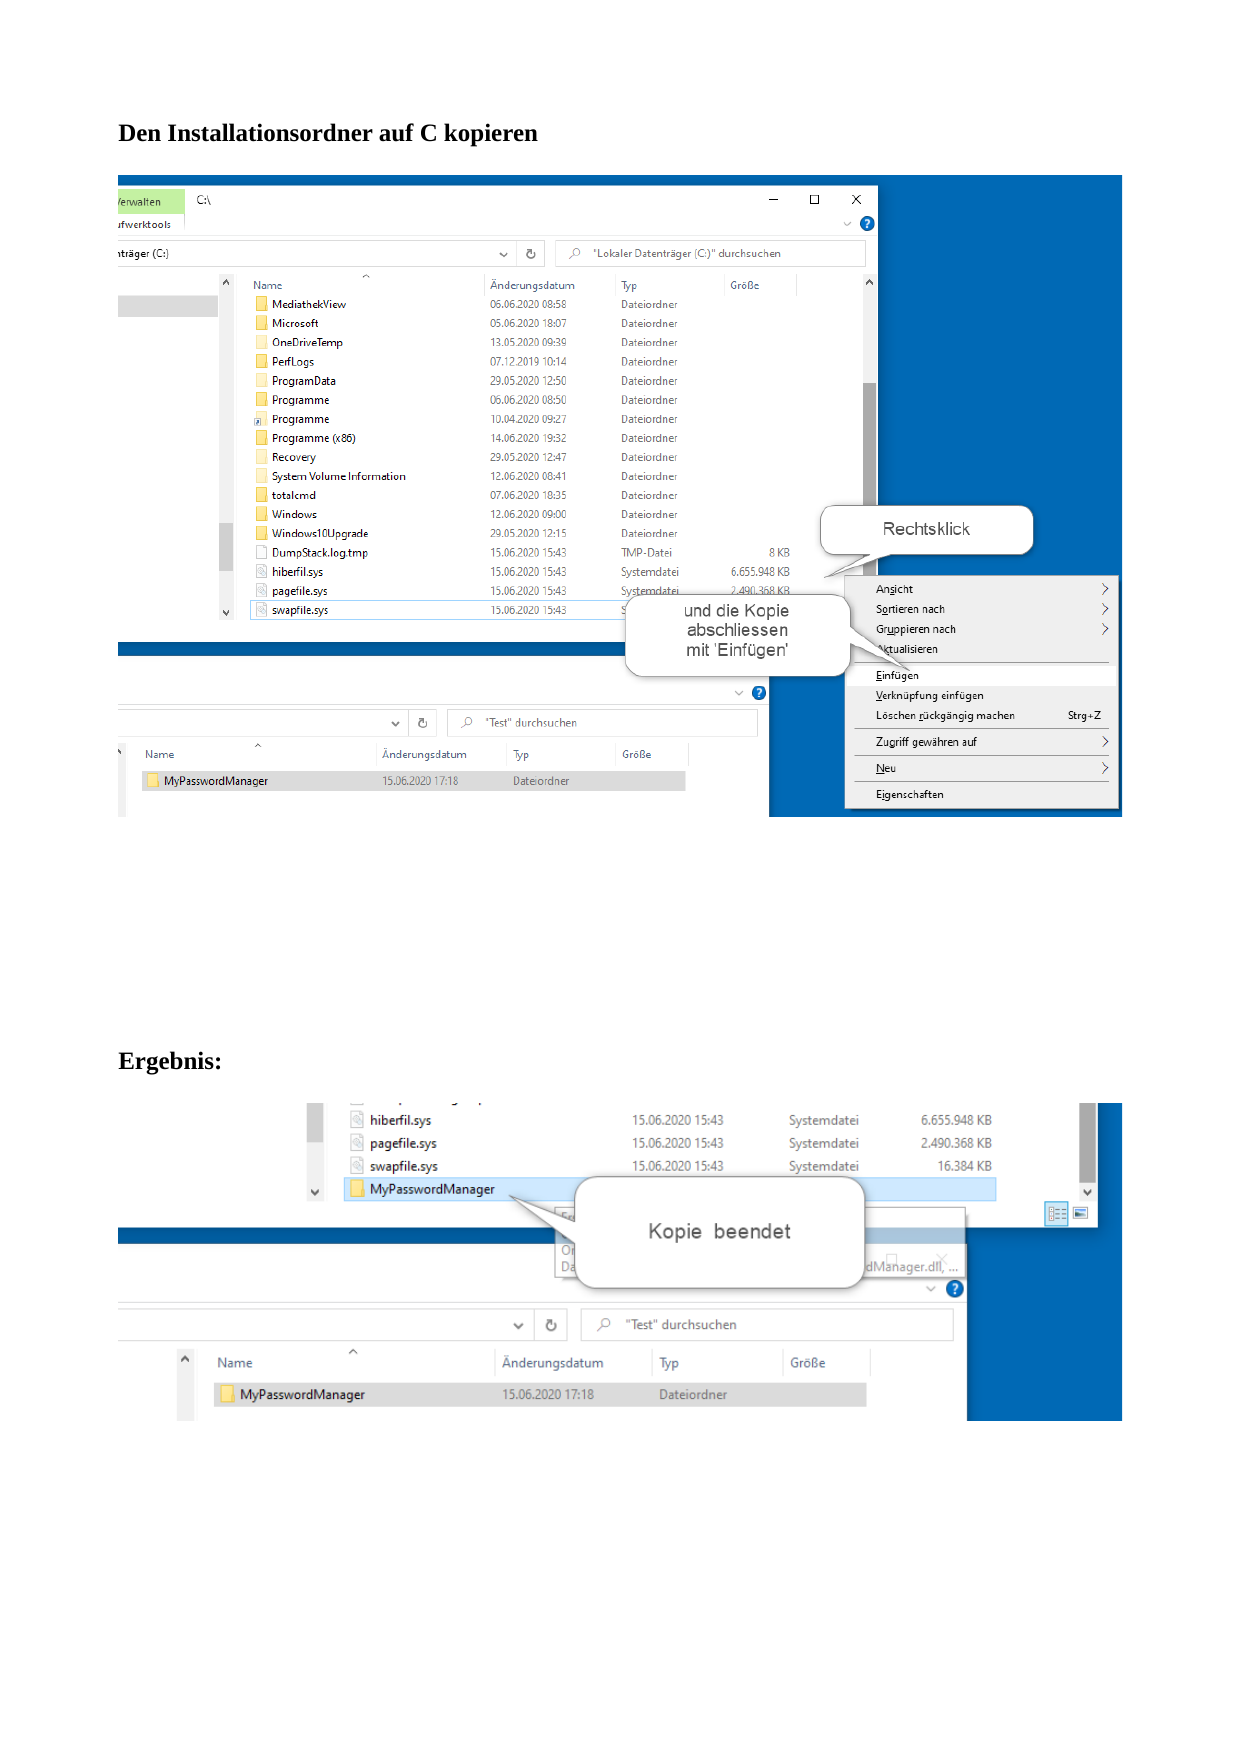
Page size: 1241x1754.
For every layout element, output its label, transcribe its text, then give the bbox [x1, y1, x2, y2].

text Ergebnis: [118, 1046, 1122, 1075]
picture [118, 1103, 1123, 1421]
picture [118, 175, 1123, 817]
text Den Installationsordner auf C kopieren [118, 118, 1122, 147]
